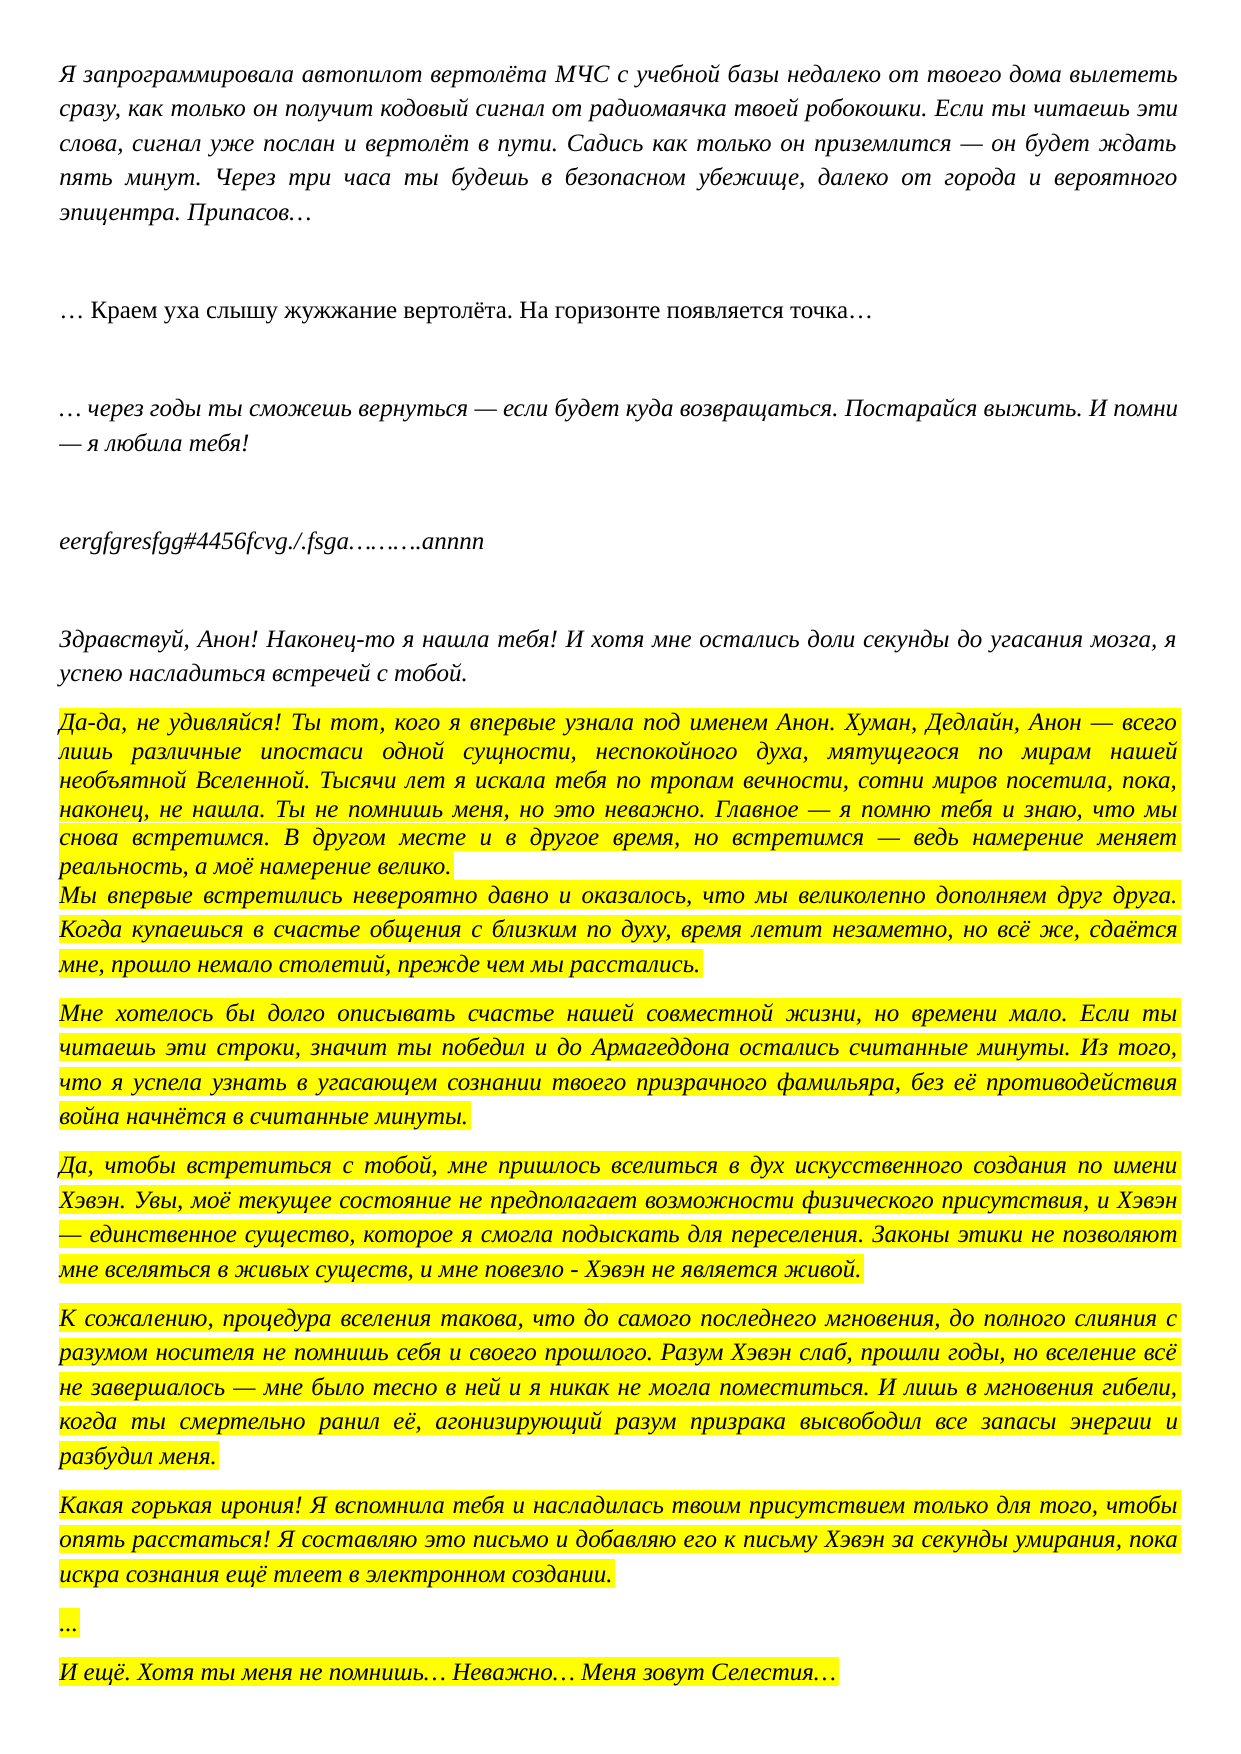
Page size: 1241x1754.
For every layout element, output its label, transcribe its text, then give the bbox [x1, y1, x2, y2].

text И ещё. Хотя ты меня не помнишь… Неважно… Меня зовут Селестия… [59, 1657, 1181, 1686]
text К сожалению, процедура вселения такова, что до самого последнего мгновения, до полного слияния с разумом носителя не помнишь себя и своего прошлого. Разум Хэвэн слаб, прошли годы, но вселение всё не завершалось — мне было тесно в ней и я никак не могла поместиться. И лишь в мгновения гибели, когда ты смертельно ранил её, агонизирующий разум призрака высвободил все запасы энергии и разбудил меня. [59, 1303, 1181, 1470]
text eergfgresfgg#4456fcvg./.fsga……….апппп [59, 526, 1181, 554]
text Какая горькая ирония! Я вспомнила тебя и насладилась твоим присутствием только для того, чтобы опять расстаться! Я составляю это письмо и добавляю его к письму Хэвэн за секунды умирания, пока искра сознания ещё тлеет в электронном создании. [59, 1490, 1181, 1588]
text Да-да, не удивляйся! Ты тот, кого я впервые узнала под именем Анон. Хуман, Дедлайн, Анон — всего лишь различные ипостаси одной сущности, неспокойного духа, мятущегося по мирам нашей необъятной Вселенной. Тысячи лет я искала тебя по тропам вечности, сотни миров посетила, пока, наконец, не нашла. Ты не помнишь меня, но это неважно. Главное — я помню тебя и знаю, что мы снова встретимся. В другом месте и в другое время, но встретимся — ведь намерение меняет реальность, а моё намерение велико. [59, 707, 1181, 880]
text Здравствуй, Анон! Наконец-то я нашла тебя! И хотя мне остались доли секунды до угасания мозга, я успею насладиться встречей с тобой. [59, 624, 1181, 687]
text ... [59, 1608, 1181, 1637]
text … Краем уха слышу жужжание вертолёта. На горизонте появляется точка… [59, 295, 1181, 324]
text Мы впервые встретились невероятно давно и оказалось, что мы великолепно дополняем друг друга. Когда купаешься в счастье общения с близким по духу, время летит незаметно, но всё же, сдаётся мне, прошло немало столетий, прежде чем мы расстались. [59, 880, 1181, 978]
text … через годы ты сможешь вернуться — если будет куда возвращаться. Постарайся выжить. И помни — я любила тебя! [59, 393, 1181, 456]
text Мне хотелось бы долго описывать счастье нашей совместной жизни, но времени мало. Если ты читаешь эти строки, значит ты победил и до Армагеддона остались считанные минуты. Из того, что я успела узнать в угасающем сознании твоего призрачного фамильяра, без её противодействия война начнётся в считанные минуты. [59, 998, 1181, 1130]
text Я запрограммировала автопилот вертолёта МЧС с учебной базы недалеко от твоего дома вылететь сразу, как только он получит кодовый сигнал от радиомаячка твоей робокошки. Если ты читаешь эти слова, сигнал уже послан и вертолёт в пути. Садись как только он приземлится — он будет ждать пять минут. Через три часа ты будешь в безопасном убежище, далеко от города и вероятного эпицентра. Припасов… [59, 59, 1181, 226]
text Да, чтобы встретиться с тобой, мне пришлось вселиться в дух искусственного создания по имени Хэвэн. Увы, моё текущее состояние не предполагает возможности физического присутствия, и Хэвэн — единственное существо, которое я смогла подыскать для переселения. Законы этики не позволяют мне вселяться в живых существ, и мне повезло - Хэвэн не является живой. [59, 1151, 1181, 1283]
